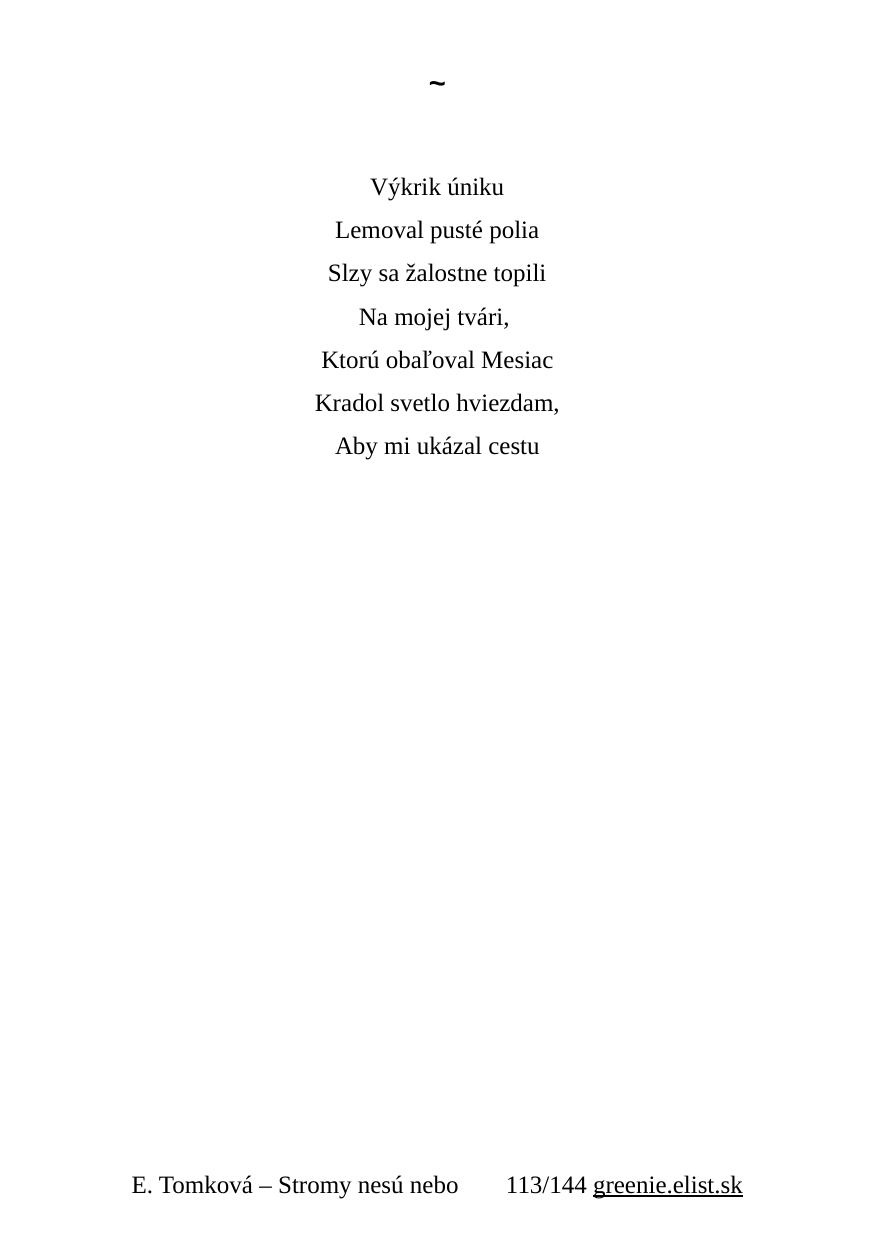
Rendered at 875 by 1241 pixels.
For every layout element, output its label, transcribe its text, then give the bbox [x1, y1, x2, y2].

subtitle ~ [41, 66, 833, 100]
text Ktorú obaľoval Mesiac [41, 345, 833, 373]
text Kradol svetlo hviezdam, [41, 388, 833, 417]
text Na mojej tvári, [41, 302, 833, 330]
text Aby mi ukázal cestu [41, 431, 833, 460]
text Slzy sa žalostne topili [41, 258, 833, 287]
text Výkrik úniku [41, 129, 833, 201]
text Lemoval pusté polia [41, 215, 833, 244]
